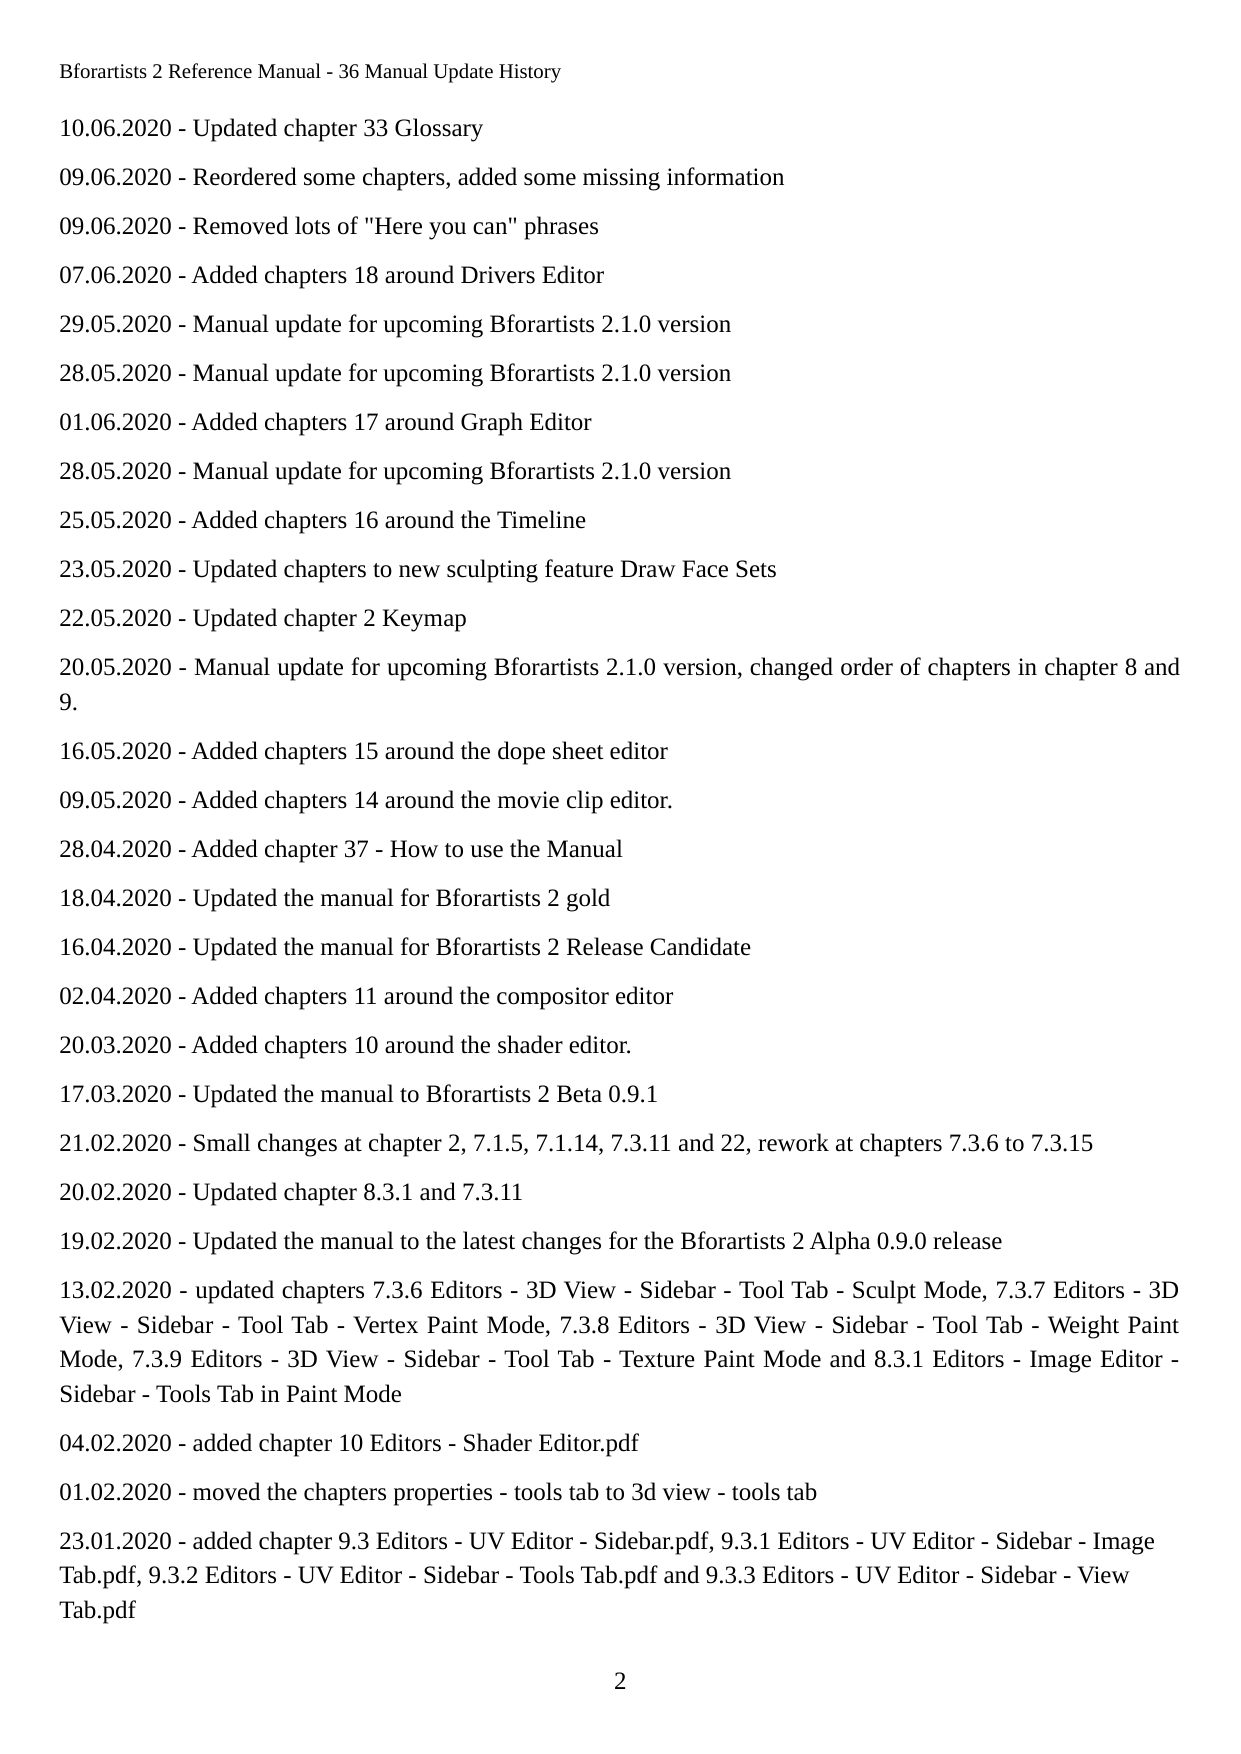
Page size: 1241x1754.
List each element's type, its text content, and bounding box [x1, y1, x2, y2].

text 20.02.2020 - Updated chapter 8.3.1 and 7.3.11 [59, 1177, 1181, 1206]
text 16.04.2020 - Updated the manual for Bforartists 2 Release Candidate [59, 932, 1181, 961]
text 23.01.2020 - added chapter 9.3 Editors - UV Editor - Sidebar.pdf, 9.3.1 Editors - UV Editor - Sidebar - Image Tab.pdf, 9.3.2 Editors - UV Editor - Sidebar - Tools Tab.pdf and 9.3.3 Editors - UV Editor - Sidebar - View Tab.pdf [59, 1526, 1181, 1624]
text 25.05.2020 - Added chapters 16 around the Timeline [59, 505, 1181, 534]
text 13.02.2020 - updated chapters 7.3.6 Editors - 3D View - Sidebar - Tool Tab - Sculpt Mode, 7.3.7 Editors - 3D View - Sidebar - Tool Tab - Vertex Paint Mode, 7.3.8 Editors - 3D View - Sidebar - Tool Tab - Weight Paint Mode, 7.3.9 Editors - 3D View - Sidebar - Tool Tab - Texture Paint Mode and 8.3.1 Editors - Image Editor - Sidebar - Tools Tab in Paint Mode [59, 1276, 1181, 1408]
text 29.05.2020 - Manual update for upcoming Bforartists 2.1.0 version [59, 309, 1181, 338]
text 09.06.2020 - Removed lots of "Here you can" phrases [59, 211, 1181, 239]
text 02.04.2020 - Added chapters 11 around the compositor editor [59, 981, 1181, 1010]
text 19.02.2020 - Updated the manual to the latest changes for the Bforartists 2 Alpha 0.9.0 release [59, 1226, 1181, 1255]
text 28.05.2020 - Manual update for upcoming Bforartists 2.1.0 version [59, 456, 1181, 485]
text 20.03.2020 - Added chapters 10 around the shader editor. [59, 1030, 1181, 1059]
text 20.05.2020 - Manual update for upcoming Bforartists 2.1.0 version, changed order of chapters in chapter 8 and 9. [59, 652, 1181, 716]
text 07.06.2020 - Added chapters 18 around Drivers Editor [59, 260, 1181, 288]
text 09.06.2020 - Reordered some chapters, added some missing information [59, 162, 1181, 190]
text 22.05.2020 - Updated chapter 2 Keymap [59, 603, 1181, 632]
text 23.05.2020 - Updated chapters to new sculpting feature Draw Face Sets [59, 554, 1181, 583]
text 09.05.2020 - Added chapters 14 around the movie clip editor. [59, 785, 1181, 814]
text 21.02.2020 - Small changes at chapter 2, 7.1.5, 7.1.14, 7.3.11 and 22, rework at chapters 7.3.6 to 7.3.15 [59, 1128, 1181, 1157]
text 16.05.2020 - Added chapters 15 around the dope sheet editor [59, 736, 1181, 764]
text 18.04.2020 - Updated the manual for Bforartists 2 gold [59, 883, 1181, 912]
text 17.03.2020 - Updated the manual to Bforartists 2 Beta 0.9.1 [59, 1079, 1181, 1108]
text 28.05.2020 - Manual update for upcoming Bforartists 2.1.0 version [59, 358, 1181, 387]
text 28.04.2020 - Added chapter 37 - How to use the Manual [59, 834, 1181, 863]
text 10.06.2020 - Updated chapter 33 Glossary [59, 113, 1181, 141]
text 01.06.2020 - Added chapters 17 around Graph Editor [59, 407, 1181, 436]
text 04.02.2020 - added chapter 10 Editors - Shader Editor.pdf [59, 1428, 1181, 1457]
text 01.02.2020 - moved the chapters properties - tools tab to 3d view - tools tab [59, 1477, 1181, 1506]
